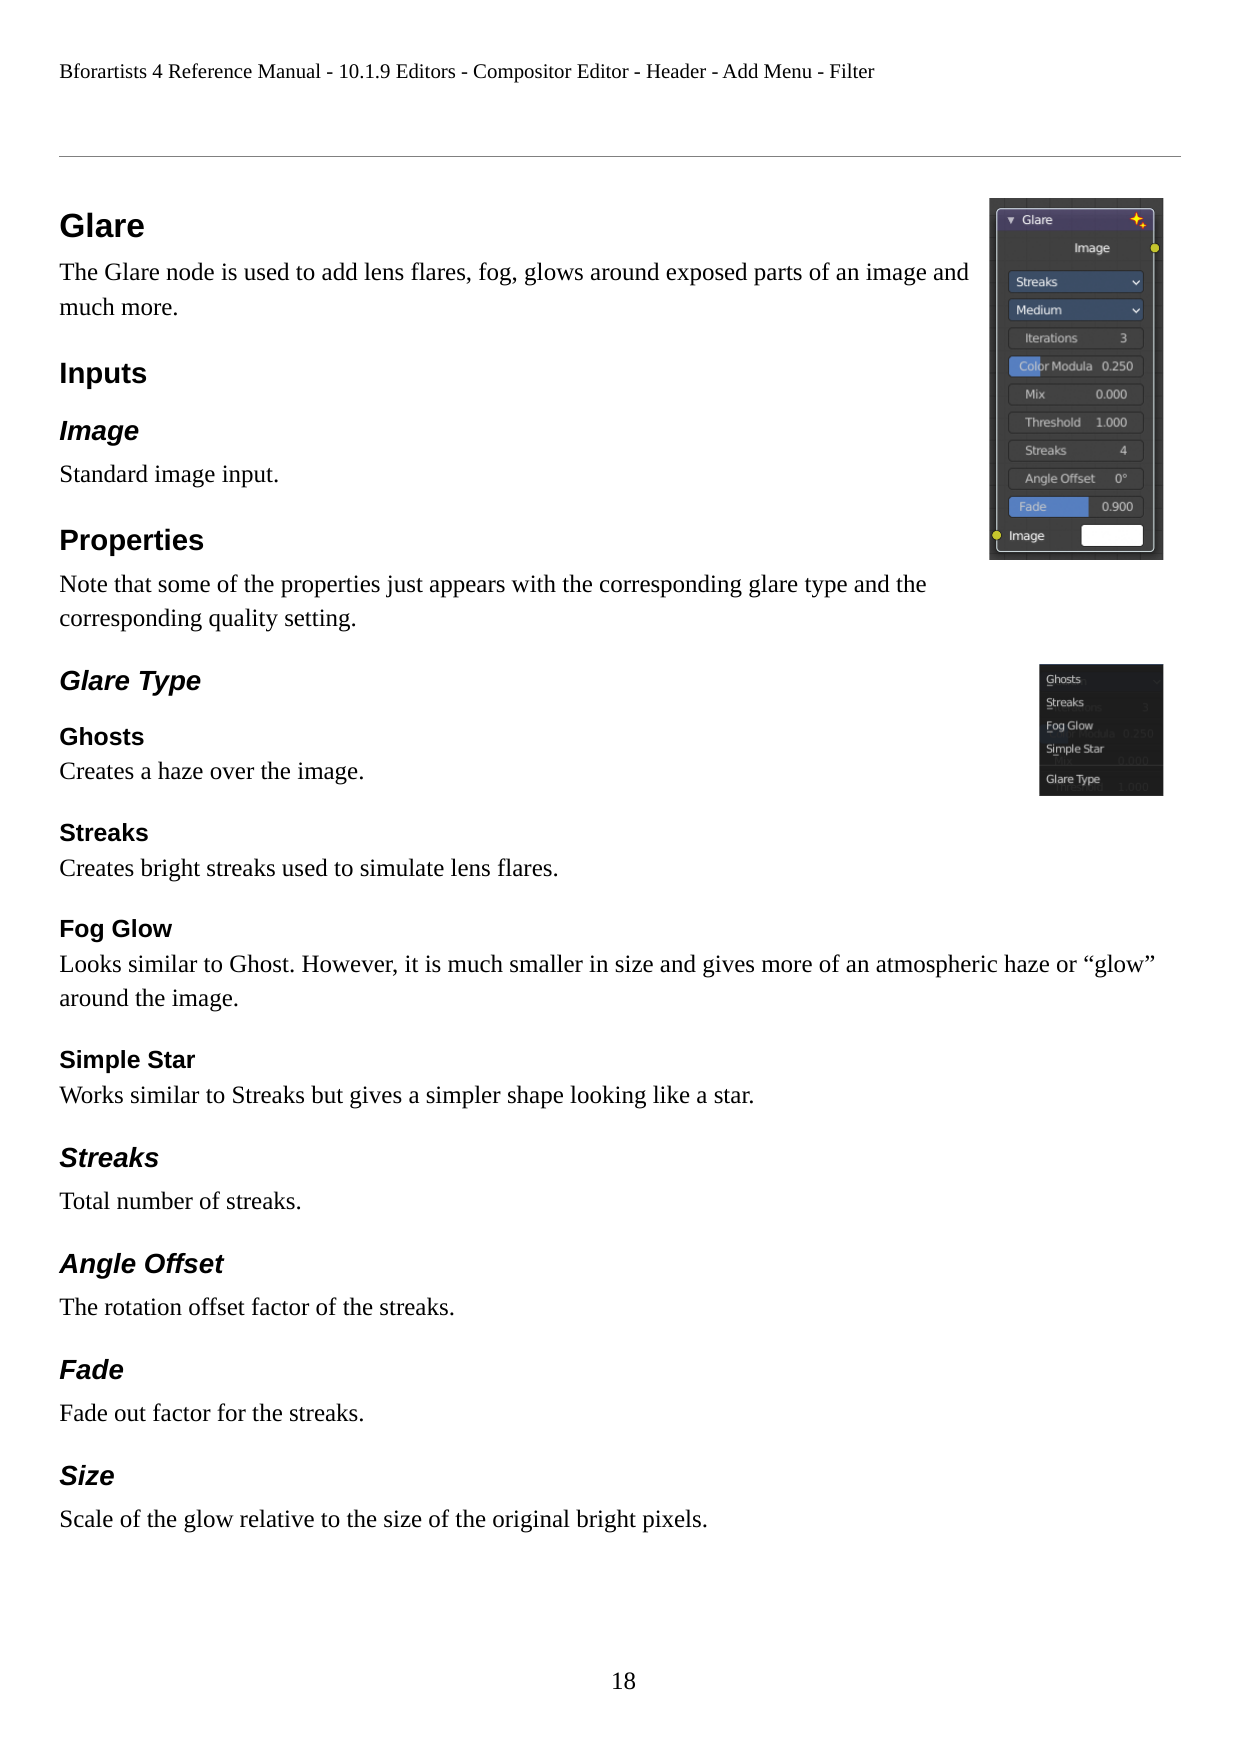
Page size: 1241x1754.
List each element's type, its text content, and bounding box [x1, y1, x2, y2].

subtitle [1164, 414, 1181, 446]
text Creates a haze over the image. [59, 756, 1039, 785]
subtitle Inputs [59, 356, 989, 389]
subtitle Glare [59, 206, 989, 245]
subtitle [1164, 206, 1181, 245]
subtitle Properties [59, 522, 989, 556]
text Standard image input. [59, 459, 989, 487]
subtitle Size [59, 1459, 1181, 1491]
subtitle Angle Offset [59, 1247, 1181, 1279]
text [1164, 459, 1181, 487]
text Looks similar to Ghost. However, it is much smaller in size and gives more of an atmospheric haze or “glow” around the image. [59, 949, 1181, 1012]
subtitle Glare Type [59, 665, 1039, 697]
text The rotation offset factor of the streaks. [59, 1292, 1181, 1321]
subtitle [1164, 522, 1181, 556]
text Scale of the glow relative to the size of the original bright pixels. [59, 1504, 1181, 1532]
text Creates bright streaks used to simulate lens flares. [59, 853, 1181, 881]
text Total number of streaks. [59, 1186, 1181, 1214]
subtitle [1164, 356, 1181, 389]
text Fade out factor for the streaks. [59, 1398, 1181, 1426]
picture [1039, 664, 1164, 796]
subtitle Fade [59, 1353, 1181, 1385]
text Note that some of the properties just appears with the corresponding glare type and the corresponding quality setting. [59, 569, 1181, 632]
subtitle Fog Glow [59, 914, 1181, 943]
subtitle Image [59, 414, 989, 446]
subtitle Streaks [59, 1141, 1181, 1173]
subtitle [1164, 665, 1181, 697]
subtitle [1164, 722, 1181, 750]
text Works similar to Streaks but gives a simpler shape looking like a star. [59, 1080, 1181, 1109]
text The Glare node is used to add lens flares, fog, glows around exposed parts of an image and much more. [59, 257, 989, 321]
subtitle Ghosts [59, 722, 1039, 750]
subtitle Streaks [59, 818, 1181, 846]
picture [989, 198, 1164, 560]
subtitle Simple Star [59, 1045, 1181, 1074]
